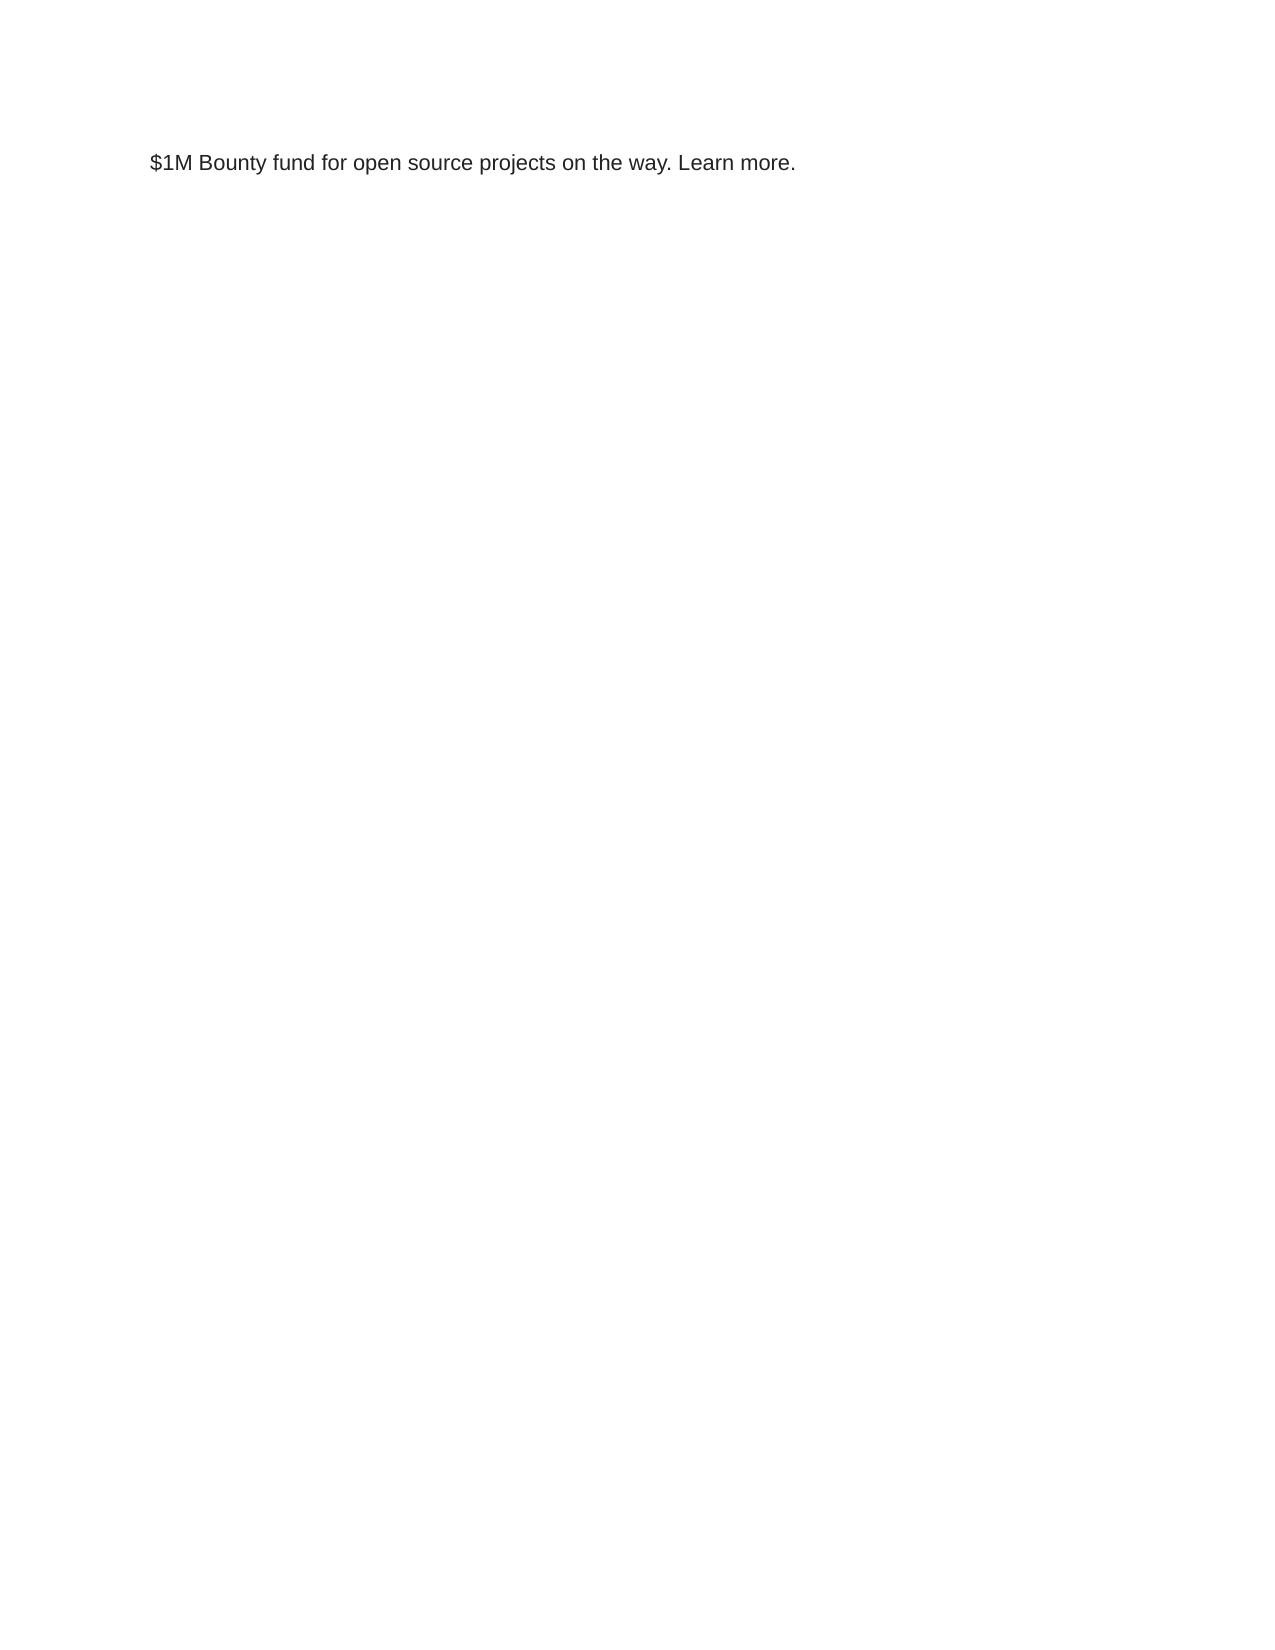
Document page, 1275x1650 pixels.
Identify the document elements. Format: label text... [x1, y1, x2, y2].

text $1M Bounty fund for open source projects on the way. Learn more. [150, 150, 1125, 175]
